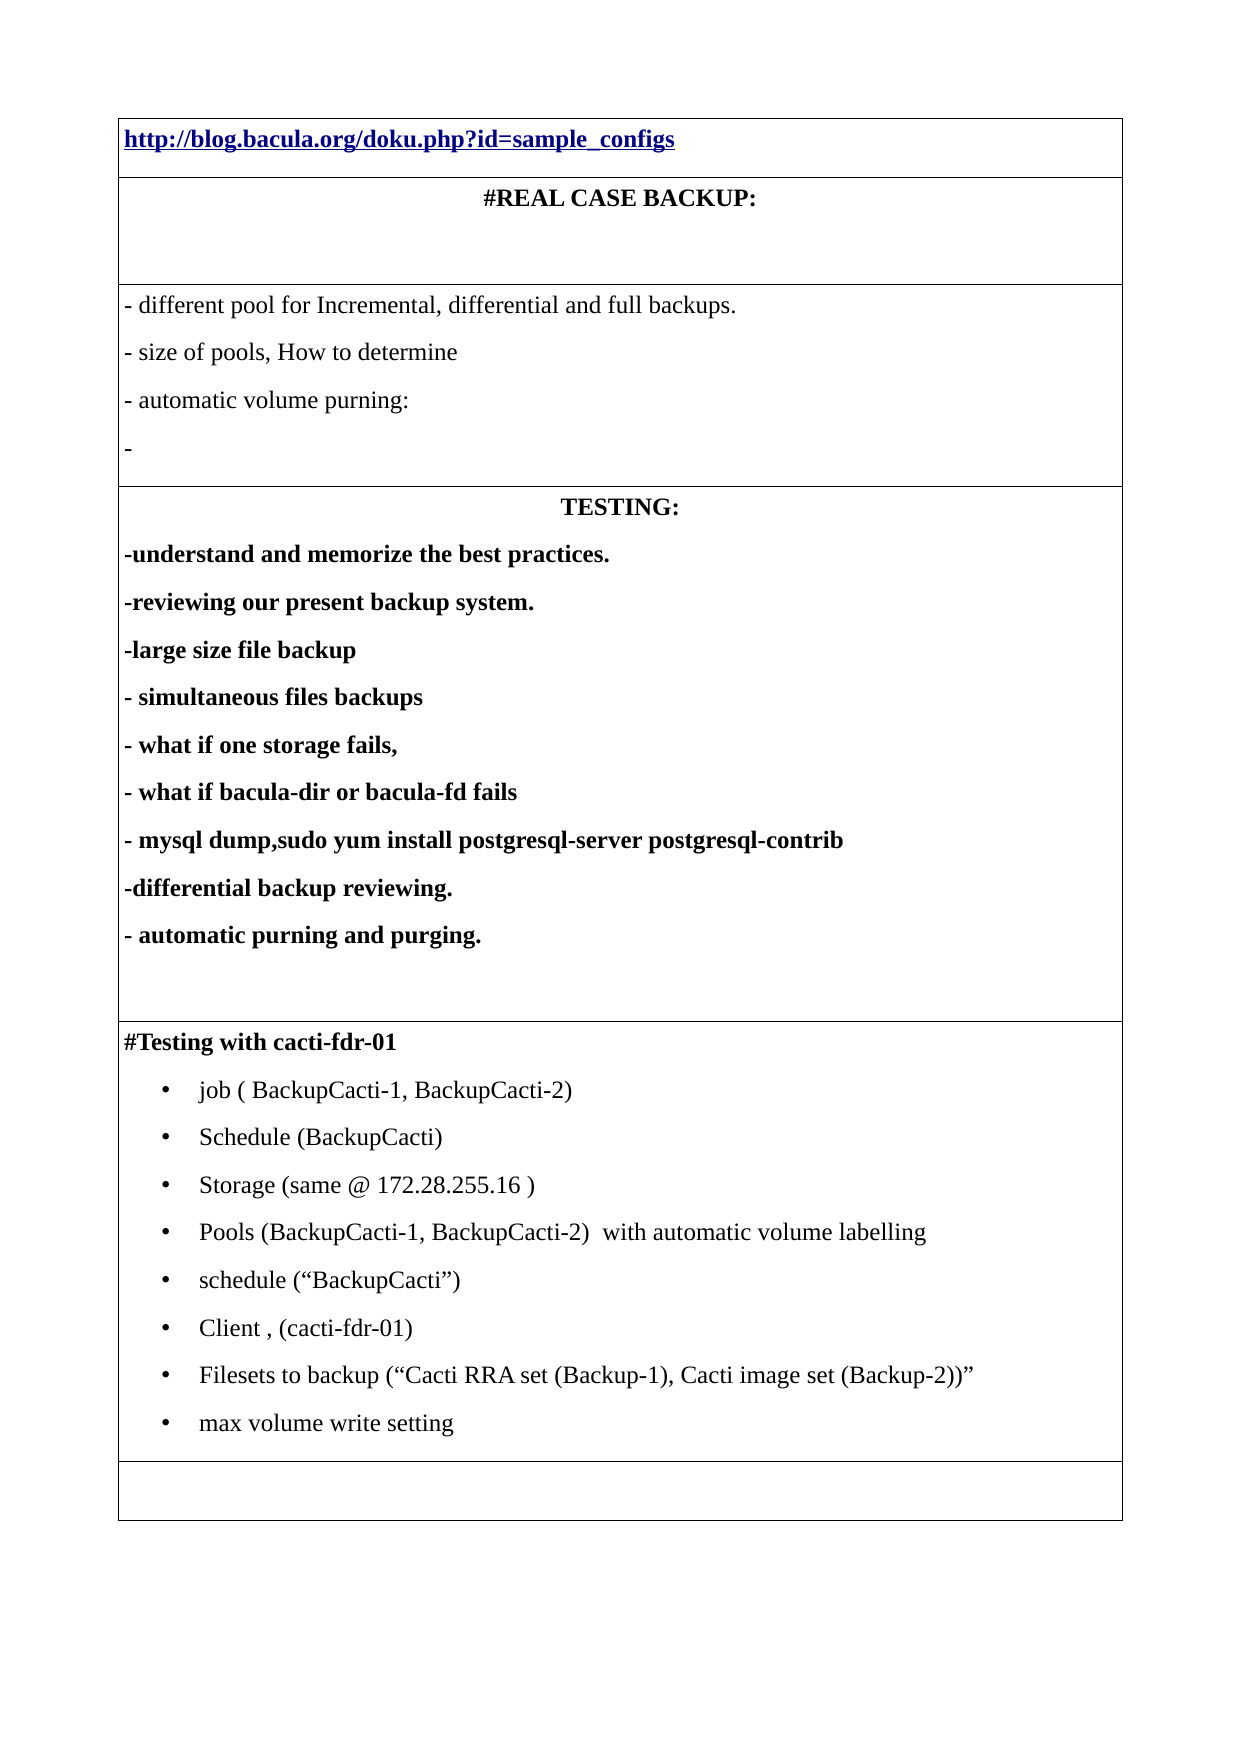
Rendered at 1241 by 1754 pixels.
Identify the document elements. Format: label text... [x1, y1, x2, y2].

table_cell http://blog.bacula.org/doku.php?id=sample_configs [119, 119, 1122, 177]
table_cell TESTING: -understand and memorize the best practices. -reviewing our present backup system. -large size file backup - simultaneous files backups - what if one storage fails, - what if bacula-dir or bacula-fd fails - mysql dump,sudo yum install postgresql-server postgresql-contrib -differential backup reviewing. - automatic purning and purging. [119, 487, 1122, 1021]
table_cell [119, 1462, 1122, 1520]
table_cell #Testing with cacti-fdr-01 job ( BackupCacti-1, BackupCacti-2) Schedule (BackupCacti) Storage (same @ 172.28.255.16 ) Pools (BackupCacti-1, BackupCacti-2) with automatic volume labelling schedule (“BackupCacti”) Client , (cacti-fdr-01) Filesets to backup (“Cacti RRA set (Backup-1), Cacti image set (Backup-2))” max volume write setting [119, 1022, 1122, 1461]
table_cell - different pool for Incremental, differential and full backups. - size of pools, How to determine - automatic volume purning: - [119, 285, 1122, 486]
table_cell #REAL CASE BACKUP: [119, 178, 1122, 284]
